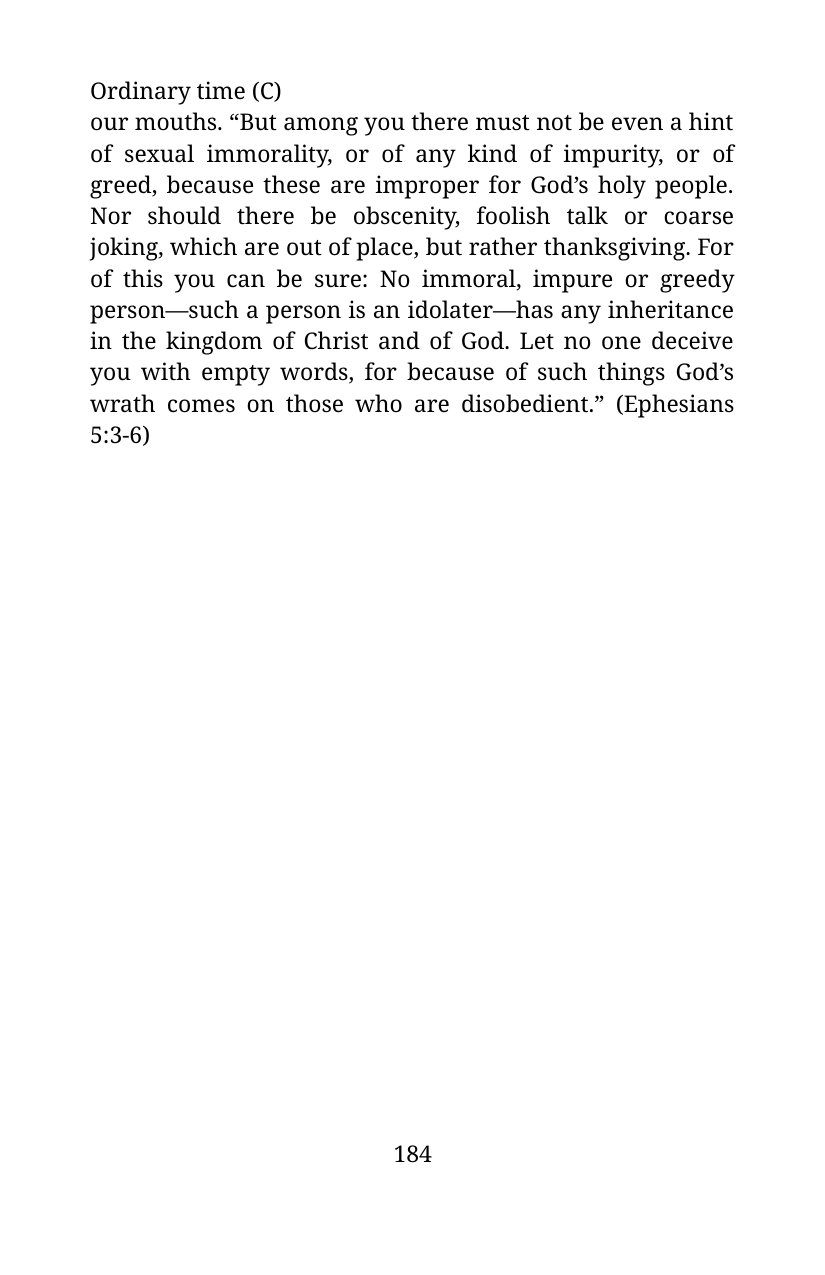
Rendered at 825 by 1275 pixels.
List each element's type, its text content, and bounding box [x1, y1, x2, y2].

text our mouths. “But among you there must not be even a hint of sexual immorality, or of any kind of impurity, or of greed, because these are improper for God’s holy people. Nor should there be obscenity, foolish talk or coarse joking, which are out of place, but rather thanksgiving. For of this you can be sure: No immoral, impure or greedy person—such a person is an idolater—has any inheritance in the kingdom of Christ and of God. Let no one deceive you with empty words, for because of such things God’s wrath comes on those who are disobedient.” (Ephesians 5:3-6) [90, 106, 735, 450]
